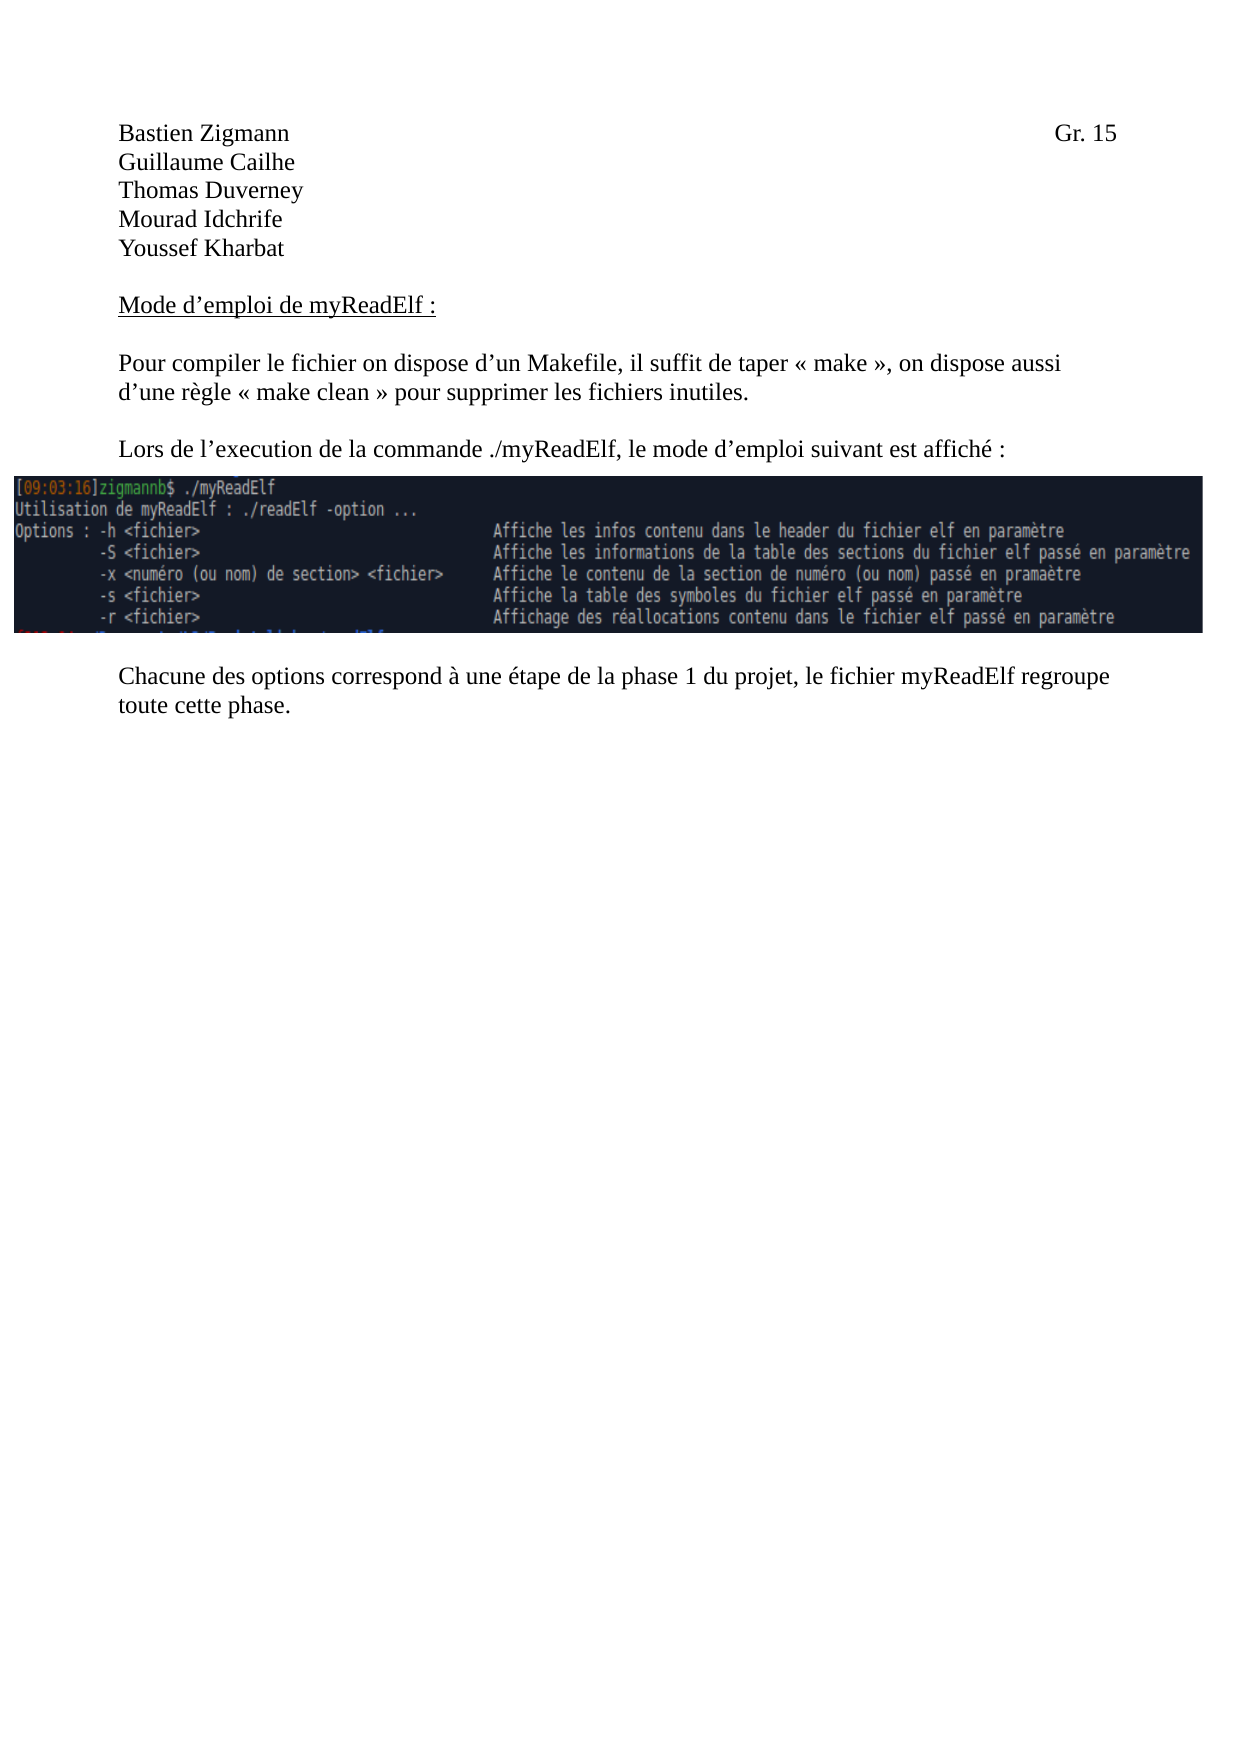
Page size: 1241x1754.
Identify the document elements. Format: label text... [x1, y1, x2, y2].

text Lors de l’execution de la commande ./myReadElf, le mode d’emploi suivant est affiché : [118, 434, 1122, 463]
text Mode d’emploi de myReadElf : [118, 291, 1122, 319]
text Chacune des options correspond à une étape de la phase 1 du projet, le fichier myReadElf regroupe toute cette phase. [118, 661, 1122, 718]
text Guillaume Cailhe [118, 147, 1122, 176]
text Mourad Idchrife [118, 204, 1122, 233]
text Pour compiler le fichier on dispose d’un Makefile, il suffit de taper « make », on dispose aussi d’une règle « make clean » pour supprimer les fichiers inutiles. [118, 348, 1122, 406]
text Bastien Zigmann Gr. 15 [118, 118, 1122, 147]
picture [14, 476, 1203, 633]
text Youssef Kharbat [118, 233, 1122, 262]
text Thomas Duverney [118, 176, 1122, 204]
